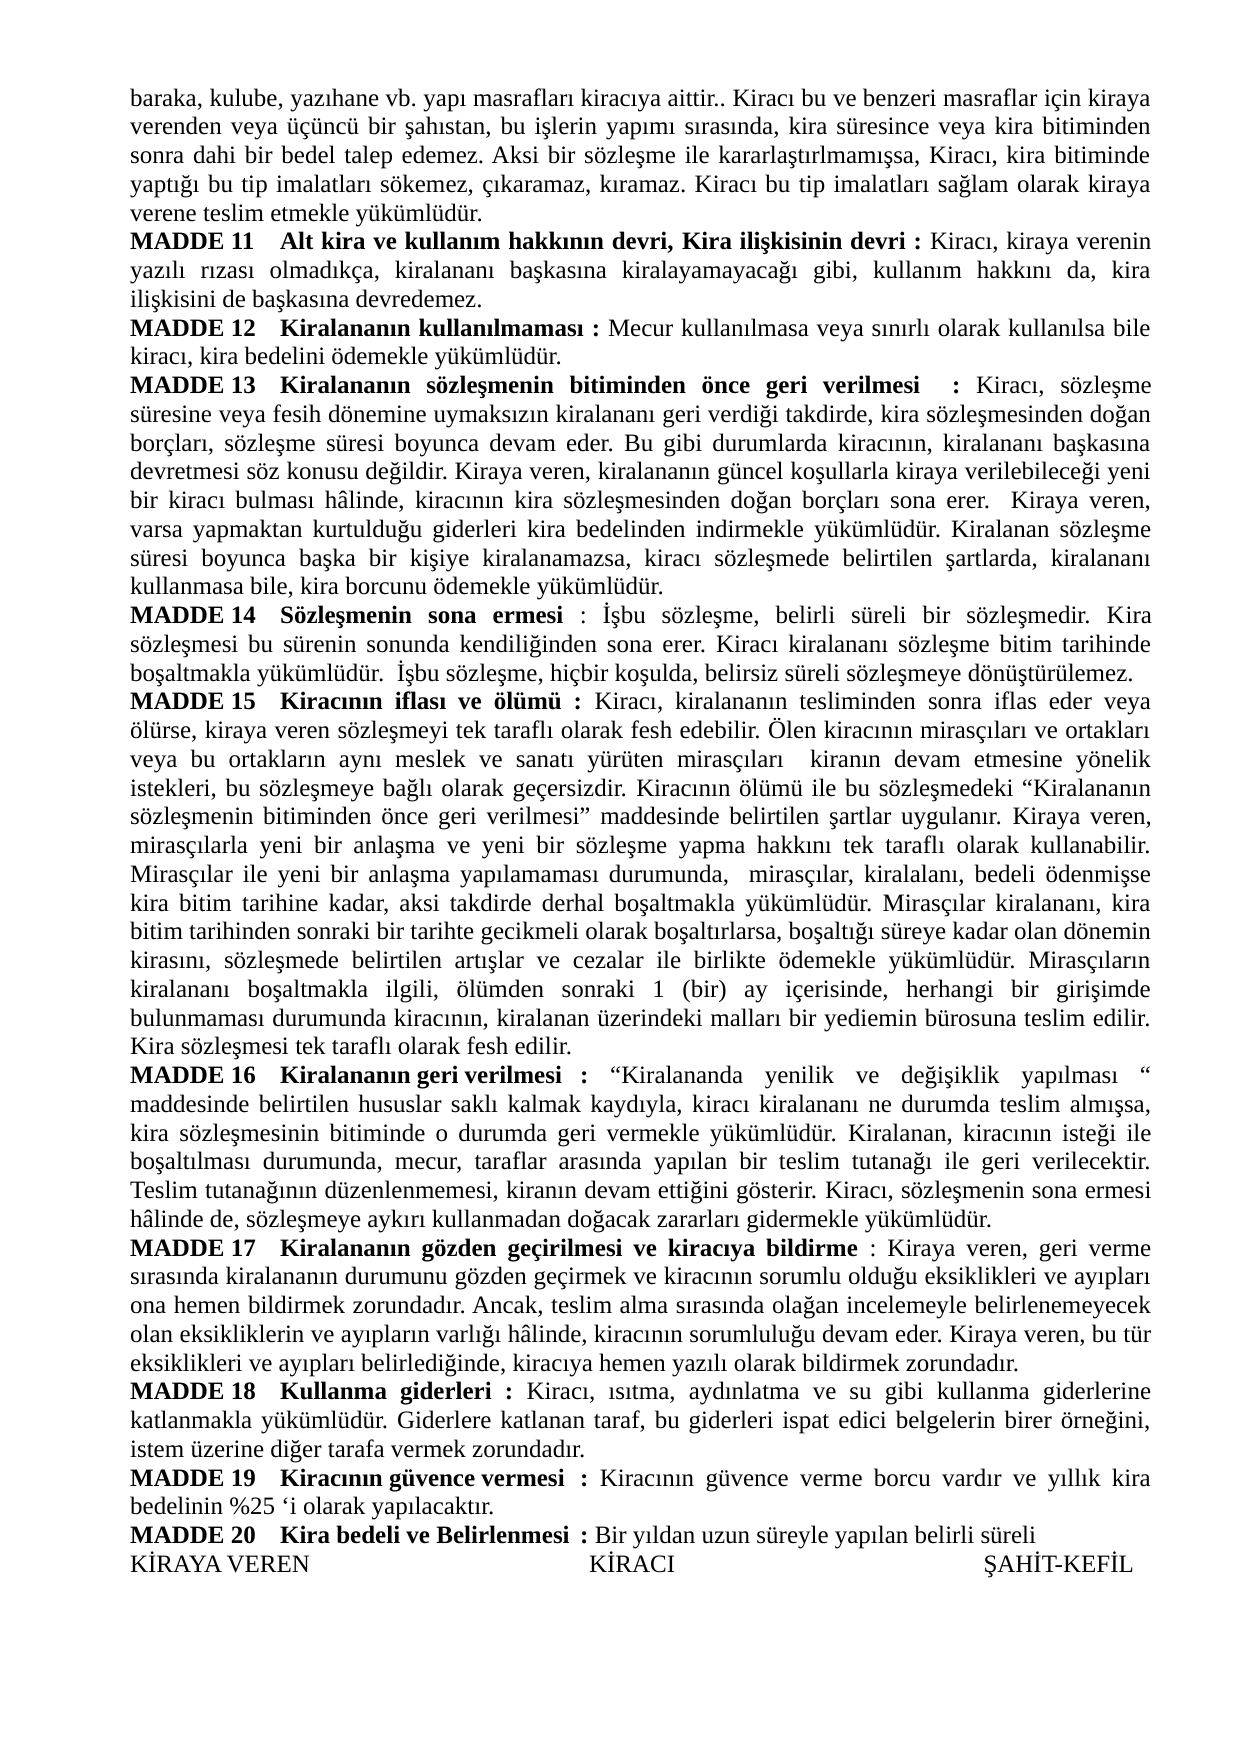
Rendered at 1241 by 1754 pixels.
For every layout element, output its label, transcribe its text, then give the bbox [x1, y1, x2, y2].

text MADDE 12 Kiralananın kullanılmaması : Mecur kullanılmasa veya sınırlı olarak kullanılsa bile kiracı, kira bedelini ödemekle yükümlüdür. [130, 313, 1152, 370]
text MADDE 11 Alt kira ve kullanım hakkının devri, Kira ilişkisinin devri : Kiracı, kiraya verenin yazılı rızası olmadıkça, kiralananı başkasına kiralayamayacağı gibi, kullanım hakkını da, kira ilişkisini de başkasına devredemez. [130, 226, 1152, 313]
text MADDE 16 Kiralananın geri verilmesi : “Kiralananda yenilik ve değişiklik yapılması “ maddesinde belirtilen hususlar saklı kalmak kaydıyla, kiracı kiralananı ne durumda teslim almışsa, kira sözleşmesinin bitiminde o durumda geri vermekle yükümlüdür. Kiralanan, kiracının isteği ile boşaltılması durumunda, mecur, taraflar arasında yapılan bir teslim tutanağı ile geri verilecektir. Teslim tutanağının düzenlenmemesi, kiranın devam ettiğini gösterir. Kiracı, sözleşmenin sona ermesi hâlinde de, sözleşmeye aykırı kullanmadan doğacak zararları gidermekle yükümlüdür. [130, 1060, 1152, 1233]
text MADDE 13 Kiralananın sözleşmenin bitiminden önce geri verilmesi : Kiracı, sözleşme süresine veya fesih dönemine uymaksızın kiralananı geri verdiği takdirde, kira sözleşmesinden doğan borçları, sözleşme süresi boyunca devam eder. Bu gibi durumlarda kiracının, kiralananı başkasına devretmesi söz konusu değildir. Kiraya veren, kiralananın güncel koşullarla kiraya verilebileceği yeni bir kiracı bulması hâlinde, kiracının kira sözleşmesinden doğan borçları sona erer. Kiraya veren, varsa yapmaktan kurtulduğu giderleri kira bedelinden indirmekle yükümlüdür. Kiralanan sözleşme süresi boyunca başka bir kişiye kiralanamazsa, kiracı sözleşmede belirtilen şartlarda, kiralananı kullanmasa bile, kira borcunu ödemekle yükümlüdür. [130, 370, 1152, 600]
text MADDE 15 Kiracının iflası ve ölümü : Kiracı, kiralananın tesliminden sonra iflas eder veya ölürse, kiraya veren sözleşmeyi tek taraflı olarak fesh edebilir. Ölen kiracının mirasçıları ve ortakları veya bu ortakların aynı meslek ve sanatı yürüten mirasçıları kiranın devam etmesine yönelik istekleri, bu sözleşmeye bağlı olarak geçersizdir. Kiracının ölümü ile bu sözleşmedeki “Kiralananın sözleşmenin bitiminden önce geri verilmesi” maddesinde belirtilen şartlar uygulanır. Kiraya veren, mirasçılarla yeni bir anlaşma ve yeni bir sözleşme yapma hakkını tek taraflı olarak kullanabilir. Mirasçılar ile yeni bir anlaşma yapılamaması durumunda, mirasçılar, kiralalanı, bedeli ödenmişse kira bitim tarihine kadar, aksi takdirde derhal boşaltmakla yükümlüdür. Mirasçılar kiralananı, kira bitim tarihinden sonraki bir tarihte gecikmeli olarak boşaltırlarsa, boşaltığı süreye kadar olan dönemin kirasını, sözleşmede belirtilen artışlar ve cezalar ile birlikte ödemekle yükümlüdür. Mirasçıların kiralananı boşaltmakla ilgili, ölümden sonraki 1 (bir) ay içerisinde, herhangi bir girişimde bulunmaması durumunda kiracının, kiralanan üzerindeki malları bir yediemin bürosuna teslim edilir. Kira sözleşmesi tek taraflı olarak fesh edilir. [130, 686, 1152, 1060]
text baraka, kulube, yazıhane vb. yapı masrafları kiracıya aittir.. Kiracı bu ve benzeri masraflar için kiraya verenden veya üçüncü bir şahıstan, bu işlerin yapımı sırasında, kira süresince veya kira bitiminden sonra dahi bir bedel talep edemez. Aksi bir sözleşme ile kararlaştırlmamışsa, Kiracı, kira bitiminde yaptığı bu tip imalatları sökemez, çıkaramaz, kıramaz. Kiracı bu tip imalatları sağlam olarak kiraya verene teslim etmekle yükümlüdür. [130, 83, 1152, 226]
text MADDE 20 Kira bedeli ve Belirlenmesi : Bir yıldan uzun süreyle yapılan belirli süreli [130, 1520, 1152, 1549]
text MADDE 19 Kiracının güvence vermesi : Kiracının güvence verme borcu vardır ve yıllık kira bedelinin %25 ‘i olarak yapılacaktır. [130, 1463, 1152, 1520]
text MADDE 14 Sözleşmenin sona ermesi : İşbu sözleşme, belirli süreli bir sözleşmedir. Kira sözleşmesi bu sürenin sonunda kendiliğinden sona erer. Kiracı kiralananı sözleşme bitim tarihinde boşaltmakla yükümlüdür. İşbu sözleşme, hiçbir koşulda, belirsiz süreli sözleşmeye dönüştürülemez. [130, 600, 1152, 686]
text MADDE 17 Kiralananın gözden geçirilmesi ve kiracıya bildirme : Kiraya veren, geri verme sırasında kiralananın durumunu gözden geçirmek ve kiracının sorumlu olduğu eksiklikleri ve ayıpları ona hemen bildirmek zorundadır. Ancak, teslim alma sırasında olağan incelemeyle belirlenemeyecek olan eksikliklerin ve ayıpların varlığı hâlinde, kiracının sorumluluğu devam eder. Kiraya veren, bu tür eksiklikleri ve ayıpları belirlediğinde, kiracıya hemen yazılı olarak bildirmek zorundadır. [130, 1233, 1152, 1376]
text MADDE 18 Kullanma giderleri : Kiracı, ısıtma, aydınlatma ve su gibi kullanma giderlerine katlanmakla yükümlüdür. Giderlere katlanan taraf, bu giderleri ispat edici belgelerin birer örneğini, istem üzerine diğer tarafa vermek zorundadır. [130, 1376, 1152, 1463]
text KİRAYA VEREN KİRACI ŞAHİT-KEFİL [130, 1549, 1152, 1578]
